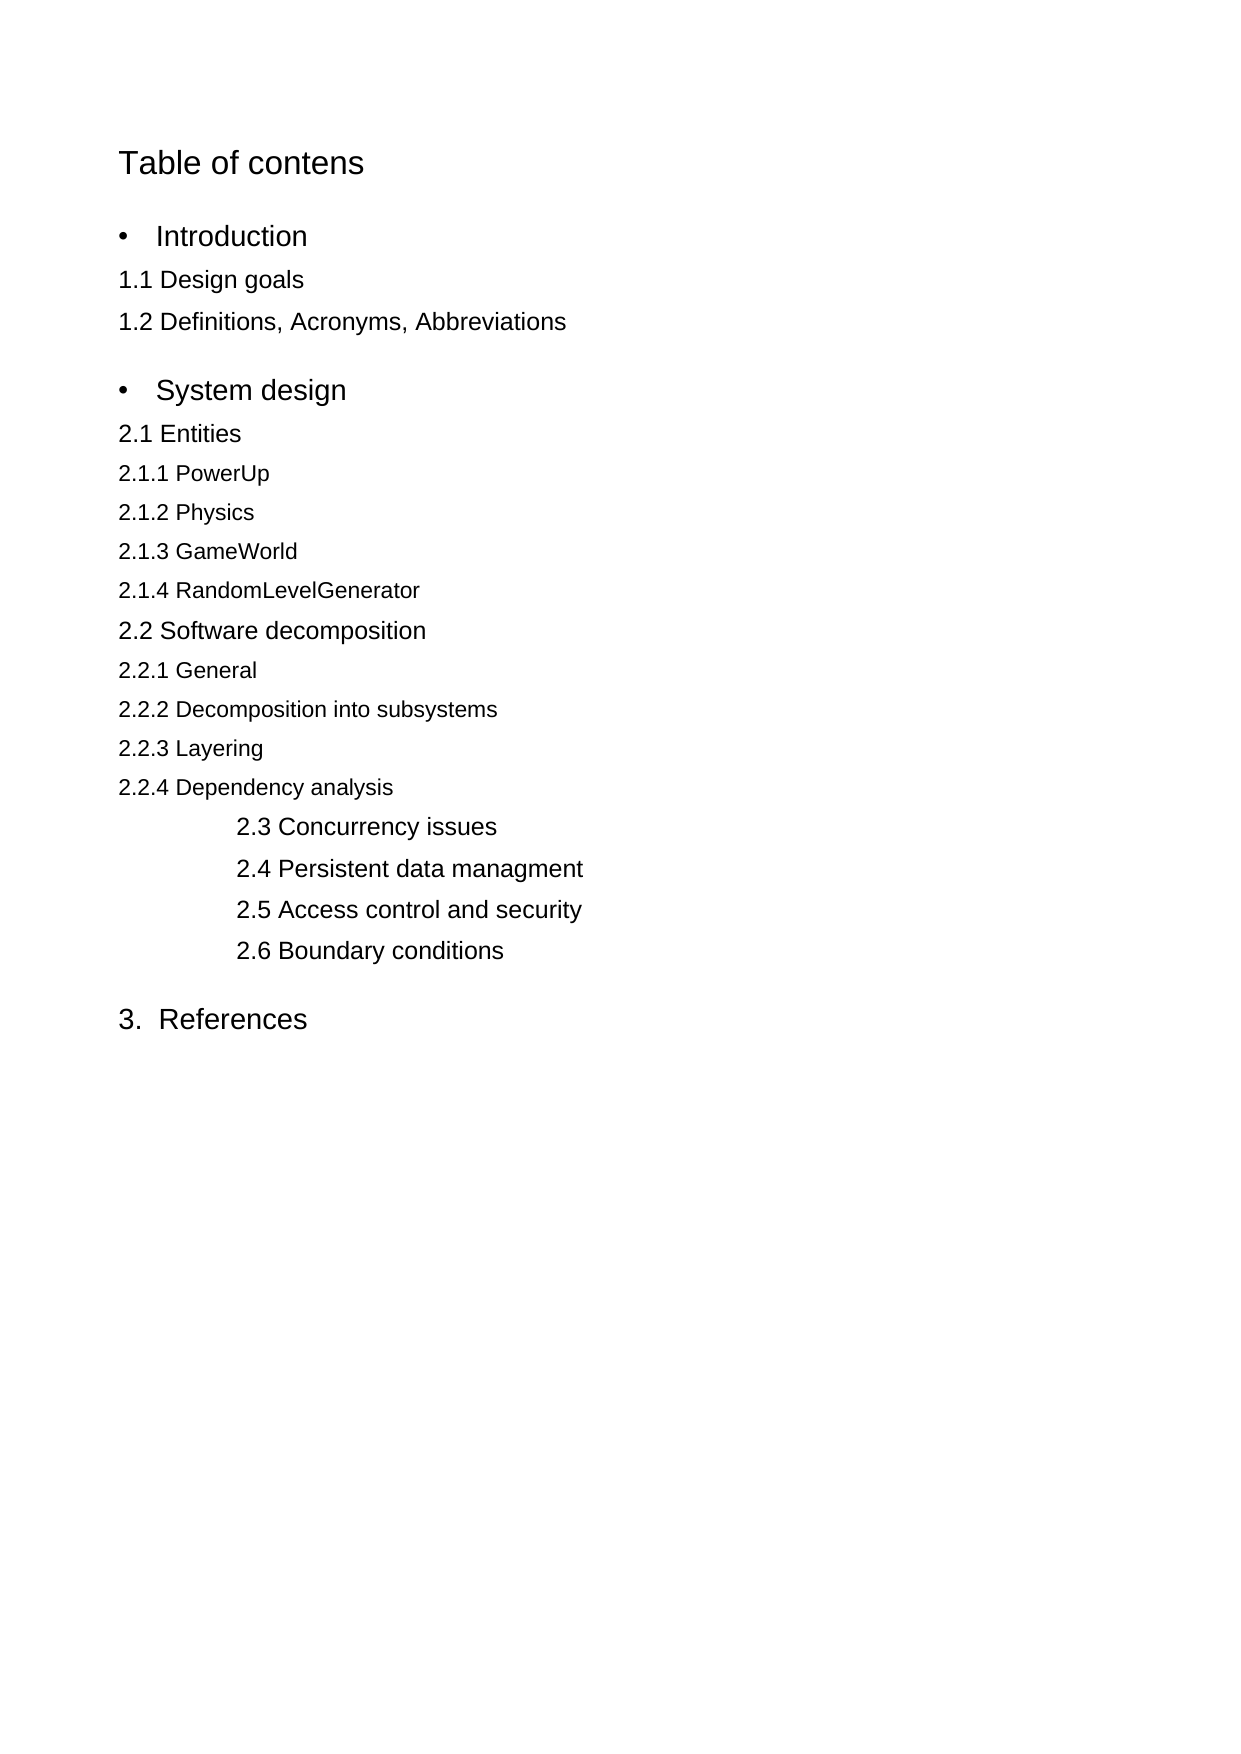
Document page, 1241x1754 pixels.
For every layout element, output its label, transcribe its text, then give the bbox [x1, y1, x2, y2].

text 2.3 Concurrency issues [118, 812, 1122, 841]
text 2.5 Access control and security [118, 895, 1122, 924]
text 1.1 Design goals [118, 265, 1122, 294]
text 2.1.3 GameWorld [118, 538, 1122, 564]
text 2.2.4 Dependency analysis [118, 773, 1122, 800]
text 2.1 Entities [118, 419, 1122, 448]
text 1.2 Definitions, Acronyms, Abbreviations [118, 307, 1122, 335]
text 3. References [118, 1002, 1122, 1036]
text 2.1.1 PowerUp [118, 460, 1122, 487]
text 2.6 Boundary conditions [118, 936, 1122, 965]
text Table of contens [118, 143, 1122, 182]
text 2.2.1 General [118, 657, 1122, 683]
text 2.4 Persistent data managment [118, 854, 1122, 882]
text 2.1.4 RandomLevelGenerator [118, 577, 1122, 603]
text 2.1.2 Physics [118, 499, 1122, 526]
text 2.2.3 Layering [118, 735, 1122, 761]
text 2.2.2 Decomposition into subsystems [118, 696, 1122, 722]
list System design [81, 373, 1122, 407]
list Introduction [81, 219, 1122, 253]
text 2.2 Software decomposition [118, 616, 1122, 644]
